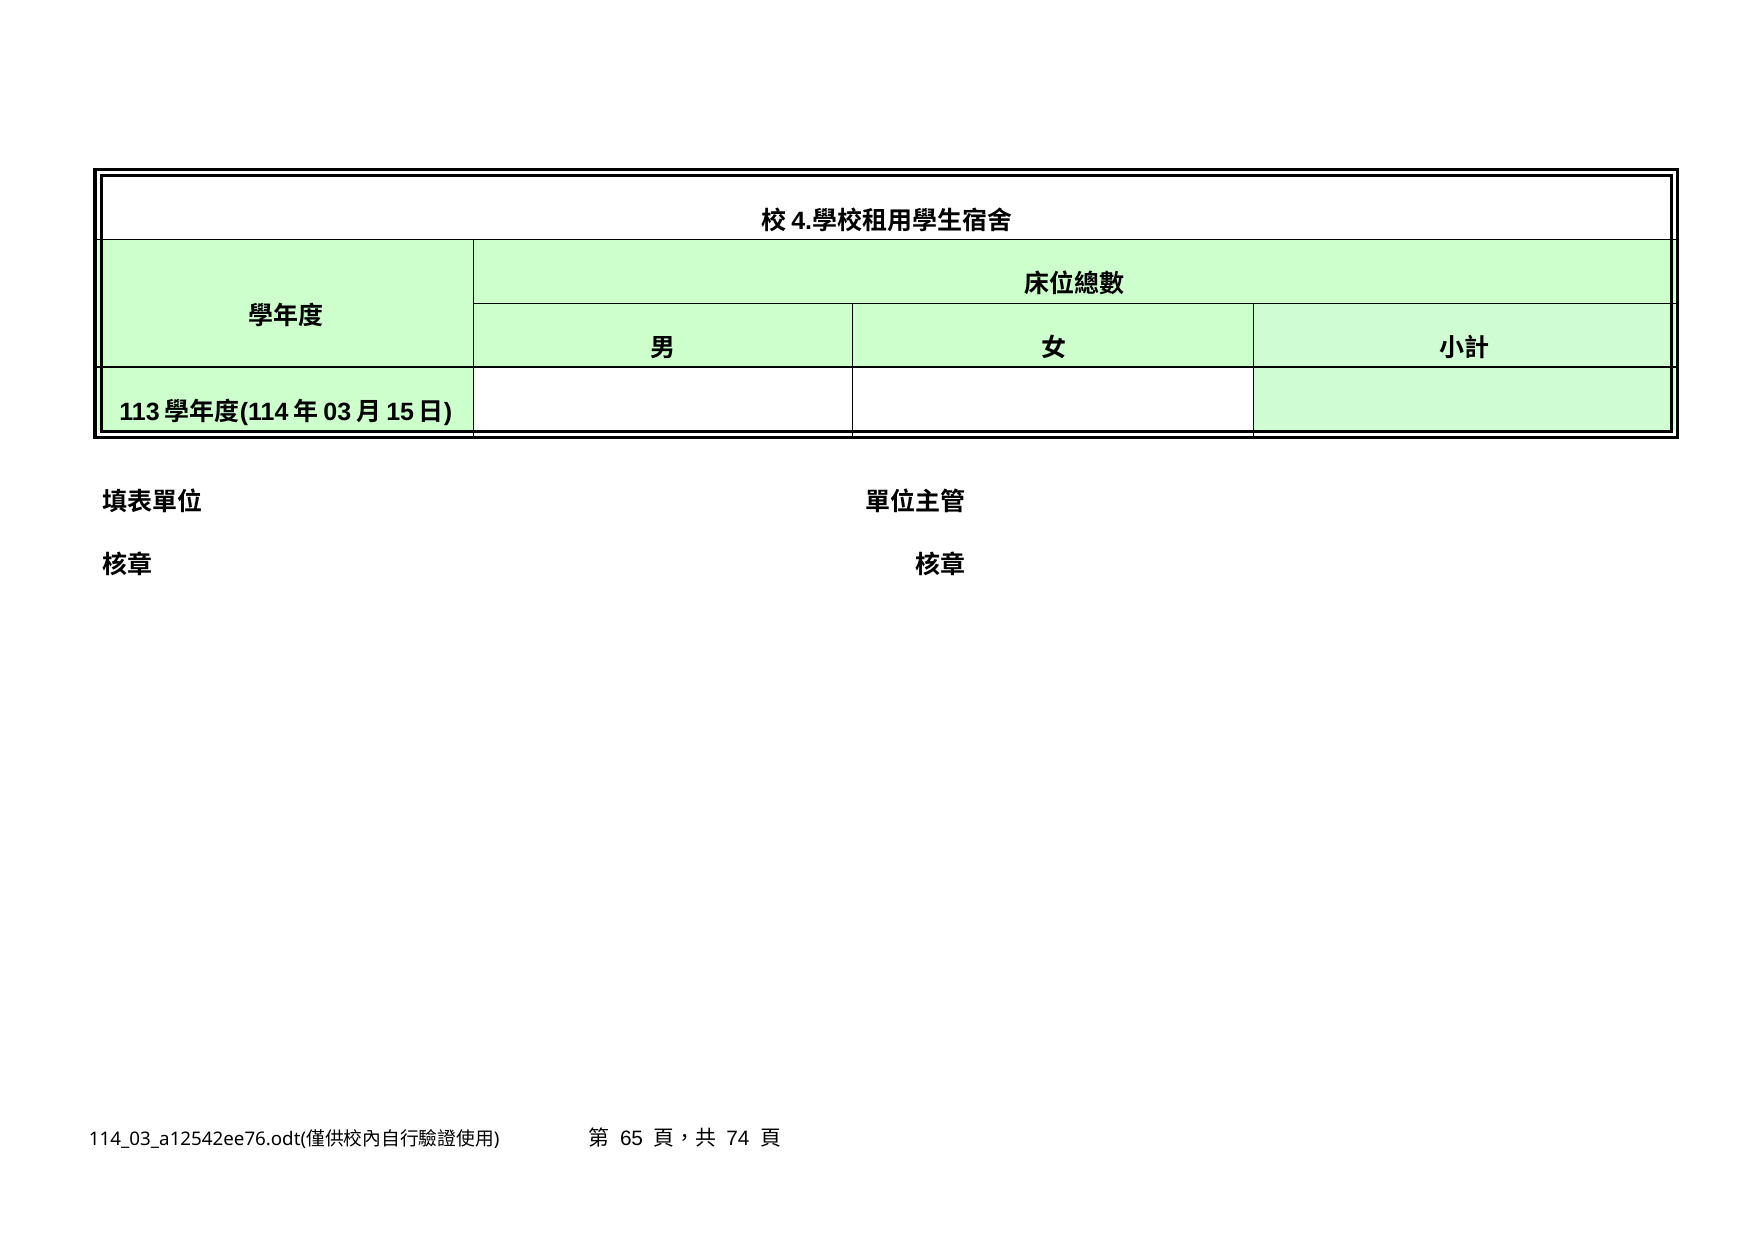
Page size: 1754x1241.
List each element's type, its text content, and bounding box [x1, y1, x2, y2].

table_cell 113學年度(114年03月15日) [103, 368, 473, 430]
table_cell [1254, 368, 1670, 430]
table_cell 學年度 [103, 240, 473, 366]
table_cell [474, 368, 852, 430]
table_cell 女 [853, 304, 1253, 366]
table_cell [853, 368, 1253, 430]
table_header 校4.學校租用學生宿舍 [98, 171, 1675, 239]
table_cell 男 [474, 304, 852, 366]
text 填表單位 單位主管 [89, 458, 1665, 521]
text 核章 核章 [89, 521, 1665, 583]
table_cell 床位總數 [474, 240, 1670, 303]
table_cell 小計 [1254, 304, 1670, 366]
